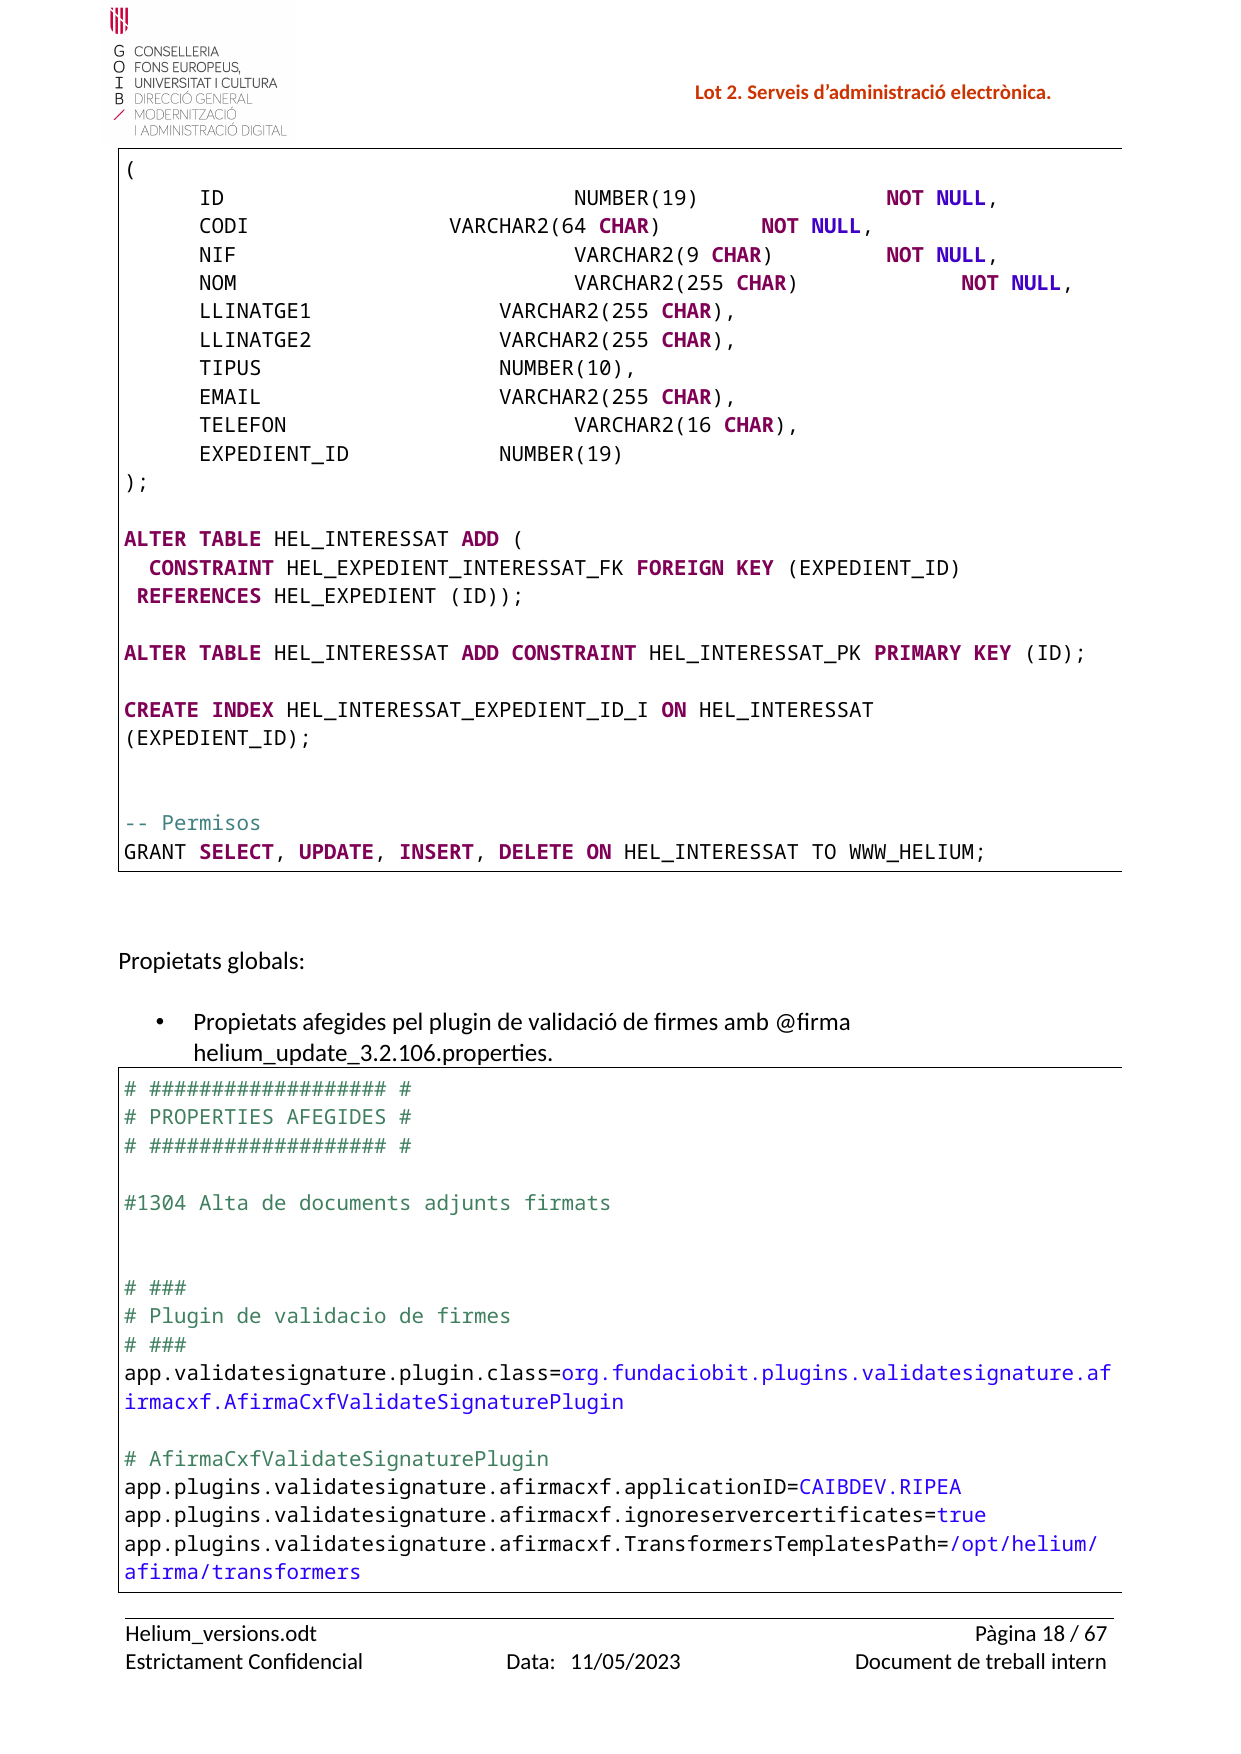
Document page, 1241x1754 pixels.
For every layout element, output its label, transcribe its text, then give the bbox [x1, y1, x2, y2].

text Propietats globals: [118, 945, 1122, 976]
picture [100, 0, 297, 144]
table_header # ################### # # PROPERTIES AFEGIDES # # ################### # #1304 Alta de documents adjunts firmats # ### # Plugin de validacio de firmes # ### app.validatesignature.plugin.class=org.fundaciobit.plugins.validatesignature.afirmacxf.AfirmaCxfValidateSignaturePlugin # AfirmaCxfValidateSignaturePlugin app.plugins.validatesignature.afirmacxf.applicationID=CAIBDEV.RIPEA app.plugins.validatesignature.afirmacxf.ignoreservercertificates=true app.plugins.validatesignature.afirmacxf.TransformersTemplatesPath=/opt/helium/afirma/transformers [119, 1068, 1122, 1592]
table_header ( ID NUMBER(19) NOT NULL, CODI VARCHAR2(64 CHAR) NOT NULL, NIF VARCHAR2(9 CHAR) NOT NULL, NOM VARCHAR2(255 CHAR) NOT NULL, LLINATGE1 VARCHAR2(255 CHAR), LLINATGE2 VARCHAR2(255 CHAR), TIPUS NUMBER(10), EMAIL VARCHAR2(255 CHAR), TELEFON VARCHAR2(16 CHAR), EXPEDIENT_ID NUMBER(19) ); ALTER TABLE HEL_INTERESSAT ADD ( CONSTRAINT HEL_EXPEDIENT_INTERESSAT_FK FOREIGN KEY (EXPEDIENT_ID) REFERENCES HEL_EXPEDIENT (ID)); ALTER TABLE HEL_INTERESSAT ADD CONSTRAINT HEL_INTERESSAT_PK PRIMARY KEY (ID); CREATE INDEX HEL_INTERESSAT_EXPEDIENT_ID_I ON HEL_INTERESSAT (EXPEDIENT_ID); -- Permisos GRANT SELECT, UPDATE, INSERT, DELETE ON HEL_INTERESSAT TO WWW_HELIUM; [119, 149, 1122, 871]
list Propietats afegides pel plugin de validació de firmes amb @firma helium_update_3.2.106.properties. [156, 1006, 1122, 1067]
